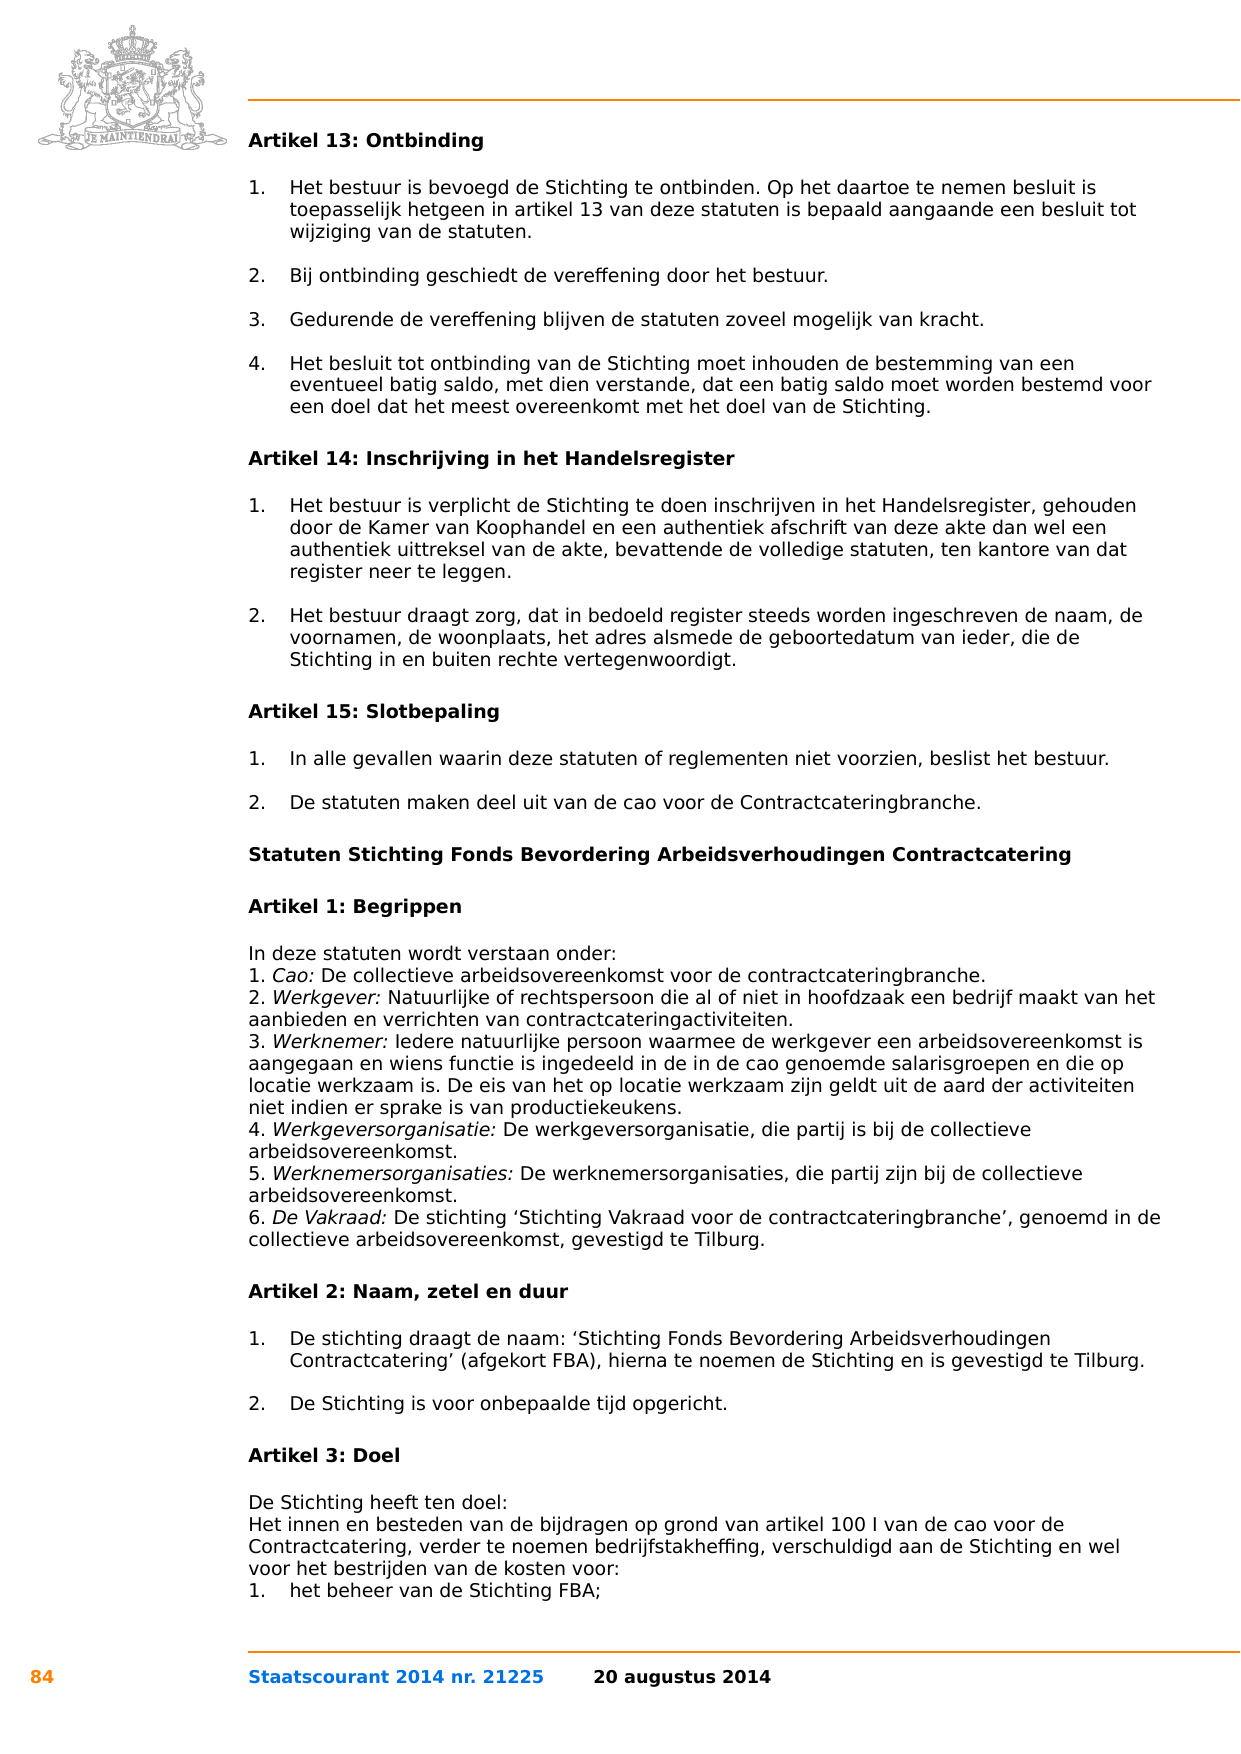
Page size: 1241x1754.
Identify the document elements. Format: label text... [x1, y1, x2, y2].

text 4. Het besluit tot ontbinding van de Stichting moet inhouden de bestemming van een eventueel batig saldo, met dien verstande, dat een batig saldo moet worden bestemd voor een doel dat het meest overeenkomt met het doel van de Stichting. [248, 352, 1163, 418]
text Het innen en besteden van de bijdragen op grond van artikel 100 I van de cao voor de Contractcatering, verder te noemen bedrijfstakheffing, verschuldigd aan de Stichting en wel voor het bestrijden van de kosten voor: [248, 1514, 1163, 1580]
subtitle Artikel 1: Begrippen [248, 896, 1163, 918]
text 2. Bij ontbinding geschiedt de vereffening door het bestuur. [248, 265, 1163, 287]
text 1. Het bestuur is bevoegd de Stichting te ontbinden. Op het daartoe te nemen besluit is toepasselijk hetgeen in artikel 13 van deze statuten is bepaald aangaande een besluit tot wijziging van de statuten. [248, 177, 1163, 243]
text 3. Werknemer: Iedere natuurlijke persoon waarmee de werkgever een arbeidsovereenkomst is aangegaan en wiens functie is ingedeeld in de in de cao genoemde salarisgroepen en die op locatie werkzaam is. De eis van het op locatie werkzaam zijn geldt uit de aard der activiteiten niet indien er sprake is van productiekeukens. [248, 1031, 1163, 1119]
text 1. Het bestuur is verplicht de Stichting te doen inschrijven in het Handelsregister, gehouden door de Kamer van Koophandel en een authentiek afschrift van deze akte dan wel een authentiek uittreksel van de akte, bevattende de volledige statuten, ten kantore van dat register neer te leggen. [248, 495, 1163, 583]
subtitle Artikel 15: Slotbepaling [248, 701, 1163, 723]
text De Stichting heeft ten doel: [248, 1492, 1163, 1514]
text 2. Het bestuur draagt zorg, dat in bedoeld register steeds worden ingeschreven de naam, de voornamen, de woonplaats, het adres alsmede de geboortedatum van ieder, die de Stichting in en buiten rechte vertegenwoordigt. [248, 605, 1163, 671]
text In deze statuten wordt verstaan onder: [248, 943, 1163, 965]
subtitle Artikel 13: Ontbinding [248, 130, 1163, 152]
text 6. De Vakraad: De stichting ‘Stichting Vakraad voor de contractcateringbranche’, genoemd in de collectieve arbeidsovereenkomst, gevestigd te Tilburg. [248, 1207, 1163, 1251]
text 1. het beheer van de Stichting FBA; [248, 1580, 1163, 1602]
text 5. Werknemersorganisaties: De werknemersorganisaties, die partij zijn bij de collectieve arbeidsovereenkomst. [248, 1163, 1163, 1207]
subtitle Statuten Stichting Fonds Bevordering Arbeidsverhoudingen Contractcatering [248, 844, 1163, 866]
text 2. De Stichting is voor onbepaalde tijd opgericht. [248, 1393, 1163, 1415]
text 1. In alle gevallen waarin deze statuten of reglementen niet voorzien, beslist het bestuur. [248, 748, 1163, 770]
text 2. Werkgever: Natuurlijke of rechtspersoon die al of niet in hoofdzaak een bedrijf maakt van het aanbieden en verrichten van contractcateringactiviteiten. [248, 987, 1163, 1031]
text 1. Cao: De collectieve arbeidsovereenkomst voor de contractcateringbranche. [248, 965, 1163, 987]
subtitle Artikel 14: Inschrijving in het Handelsregister [248, 448, 1163, 470]
subtitle Artikel 2: Naam, zetel en duur [248, 1281, 1163, 1302]
subtitle Artikel 3: Doel [248, 1445, 1163, 1467]
text 2. De statuten maken deel uit van de cao voor de Contractcateringbranche. [248, 792, 1163, 814]
text 4. Werkgeversorganisatie: De werkgeversorganisatie, die partij is bij de collectieve arbeidsovereenkomst. [248, 1119, 1163, 1163]
text 3. Gedurende de vereffening blijven de statuten zoveel mogelijk van kracht. [248, 308, 1163, 331]
text 1. De stichting draagt de naam: ‘Stichting Fonds Bevordering Arbeidsverhoudingen Contractcatering’ (afgekort FBA), hierna te noemen de Stichting en is gevestigd te Tilburg. [248, 1327, 1163, 1371]
picture [38, 25, 227, 150]
